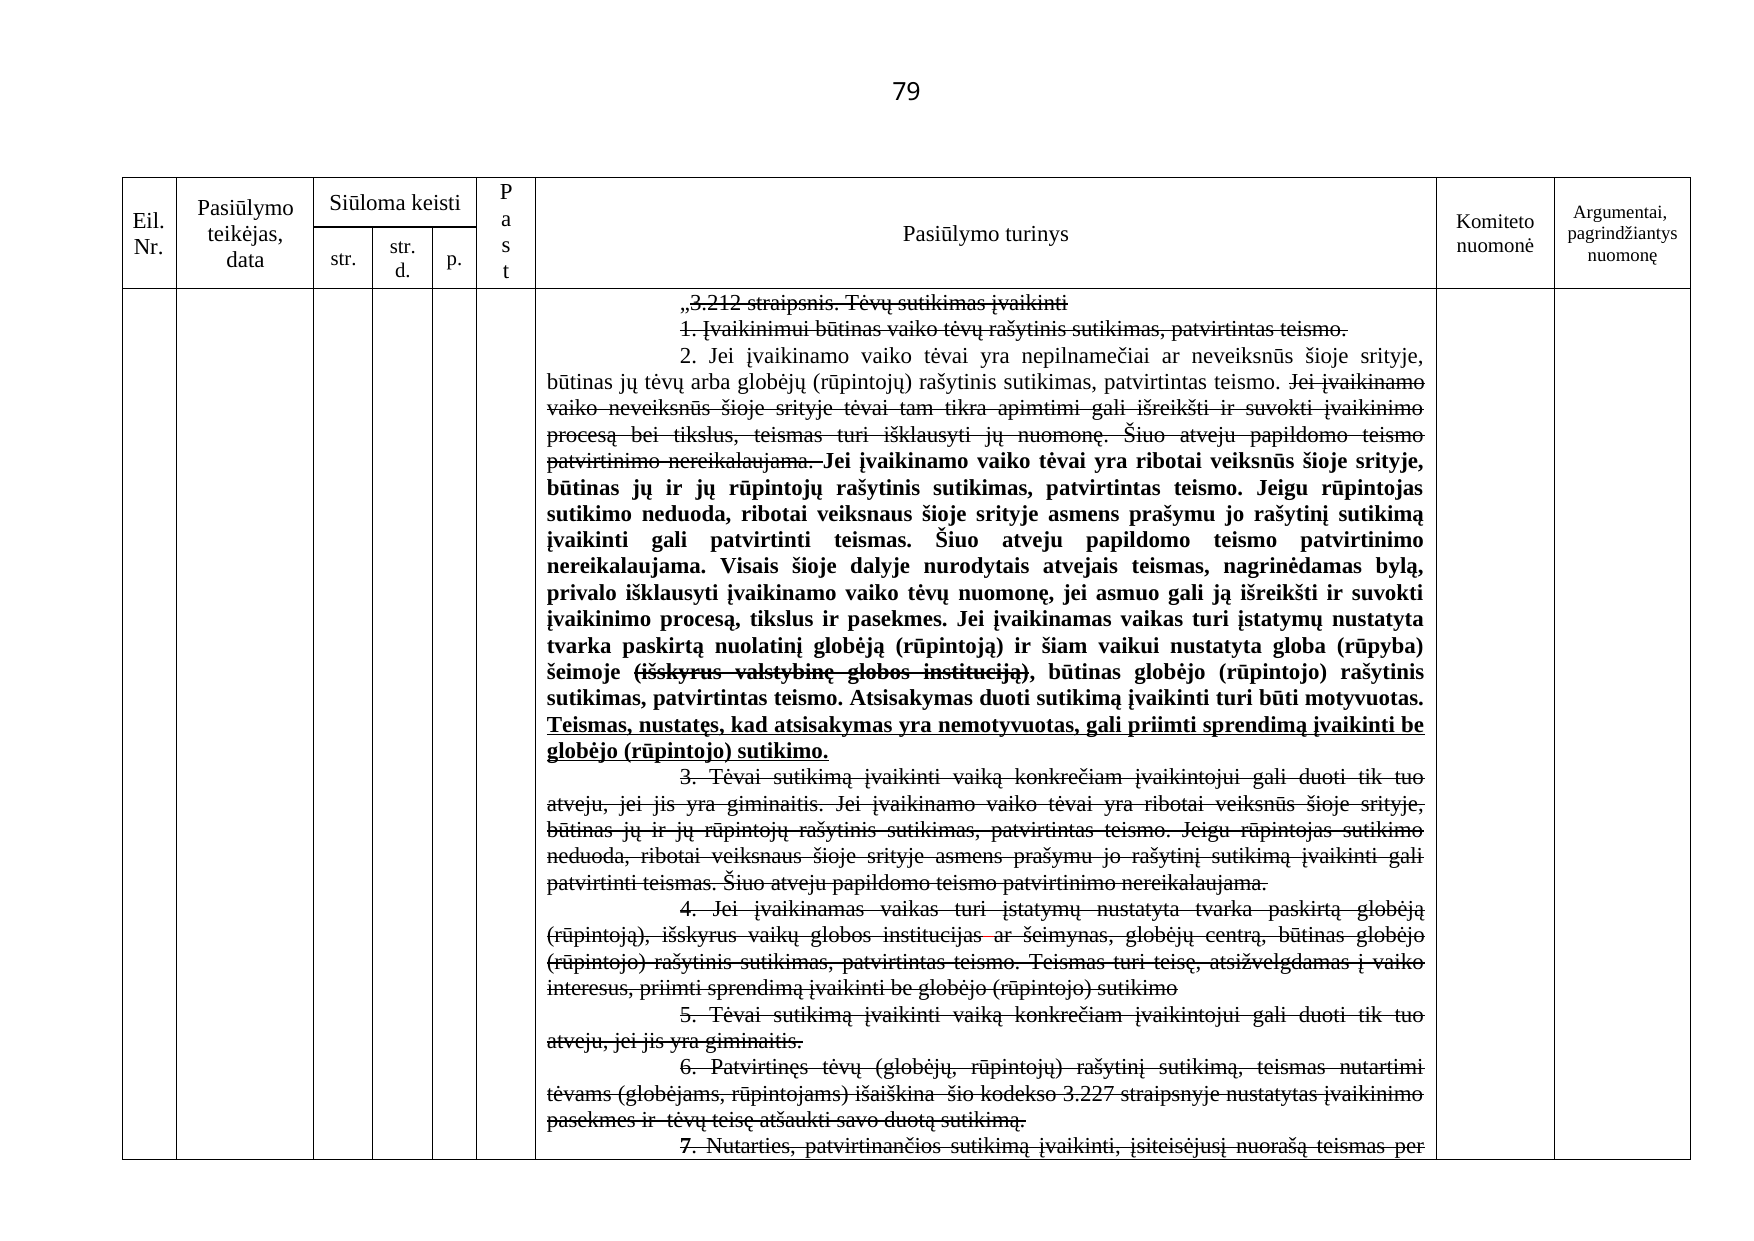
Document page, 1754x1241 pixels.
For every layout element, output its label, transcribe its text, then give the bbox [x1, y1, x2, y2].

table_cell [177, 289, 313, 1159]
table_header Komiteto nuomonė [1437, 178, 1554, 288]
table_cell [433, 289, 476, 1159]
table_cell [1555, 289, 1690, 1159]
table_cell [477, 289, 535, 1159]
table_cell „3.212 straipsnis. Tėvų sutikimas įvaikinti 1. Įvaikinimui būtinas vaiko tėvų rašytinis sutikimas, patvirtintas teismo. 2. Jei įvaikinamo vaiko tėvai yra nepilnamečiai ar neveiksnūs šioje srityje, būtinas jų tėvų arba globėjų (rūpintojų) rašytinis sutikimas, patvirtintas teismo. Jei įvaikinamo vaiko neveiksnūs šioje srityje tėvai tam tikra apimtimi gali išreikšti ir suvokti įvaikinimo procesą bei tikslus, teismas turi išklausyti jų nuomonę. Šiuo atveju papildomo teismo patvirtinimo nereikalaujama. Jei įvaikinamo vaiko tėvai yra ribotai veiksnūs šioje srityje, būtinas jų ir jų rūpintojų rašytinis sutikimas, patvirtintas teismo. Jeigu rūpintojas sutikimo neduoda, ribotai veiksnaus šioje srityje asmens prašymu jo rašytinį sutikimą įvaikinti gali patvirtinti teismas. Šiuo atveju papildomo teismo patvirtinimo nereikalaujama. Visais šioje dalyje nurodytais atvejais teismas, nagrinėdamas bylą, privalo išklausyti įvaikinamo vaiko tėvų nuomonę, jei asmuo gali ją išreikšti ir suvokti įvaikinimo procesą, tikslus ir pasekmes. Jei įvaikinamas vaikas turi įstatymų nustatyta tvarka paskirtą nuolatinį globėją (rūpintoją) ir šiam vaikui nustatyta globa (rūpyba) šeimoje (išskyrus valstybinę globos instituciją), būtinas globėjo (rūpintojo) rašytinis sutikimas, patvirtintas teismo. Atsisakymas duoti sutikimą įvaikinti turi būti motyvuotas. Teismas, nustatęs, kad atsisakymas yra nemotyvuotas, gali priimti sprendimą įvaikinti be globėjo (rūpintojo) sutikimo. 3. Tėvai sutikimą įvaikinti vaiką konkrečiam įvaikintojui gali duoti tik tuo atveju, jei jis yra giminaitis. Jei įvaikinamo vaiko tėvai yra ribotai veiksnūs šioje srityje, būtinas jų ir jų rūpintojų rašytinis sutikimas, patvirtintas teismo. Jeigu rūpintojas sutikimo neduoda, ribotai veiksnaus šioje srityje asmens prašymu jo rašytinį sutikimą įvaikinti gali patvirtinti teismas. Šiuo atveju papildomo teismo patvirtinimo nereikalaujama. 4. Jei įvaikinamas vaikas turi įstatymų nustatyta tvarka paskirtą globėją (rūpintoją), išskyrus vaikų globos institucijas ar šeimynas, globėjų centrą, būtinas globėjo (rūpintojo) rašytinis sutikimas, patvirtintas teismo. Teismas turi teisę, atsižvelgdamas į vaiko interesus, priimti sprendimą įvaikinti be globėjo (rūpintojo) sutikimo 5. Tėvai sutikimą įvaikinti vaiką konkrečiam įvaikintojui gali duoti tik tuo atveju, jei jis yra giminaitis. 6. Patvirtinęs tėvų (globėjų, rūpintojų) rašytinį sutikimą, teismas nutartimi tėvams (globėjams, rūpintojams) išaiškina šio kodekso 3.227 straipsnyje nustatytas įvaikinimo pasekmes ir tėvų teisę atšaukti savo duotą sutikimą. 7. Nutarties, patvirtinančios sutikimą įvaikinti, įsiteisėjusį nuorašą teismas per [536, 289, 1436, 1159]
table_cell [373, 289, 432, 1159]
table_header Siūloma keisti [314, 178, 476, 226]
table_header Eil. Nr. [123, 178, 176, 288]
table_cell p. [433, 228, 476, 288]
table_cell str. d. [373, 228, 432, 288]
table_cell [1437, 289, 1554, 1159]
table_header Pastabos [477, 178, 535, 288]
table_cell [314, 289, 372, 1159]
table_header Argumentai, pagrindžiantys nuomonę [1555, 178, 1690, 288]
table_header Pasiūlymo turinys [536, 178, 1436, 288]
table_header Pasiūlymo teikėjas, data [177, 178, 313, 288]
table_cell [123, 289, 176, 1159]
table_cell str. [314, 228, 372, 288]
